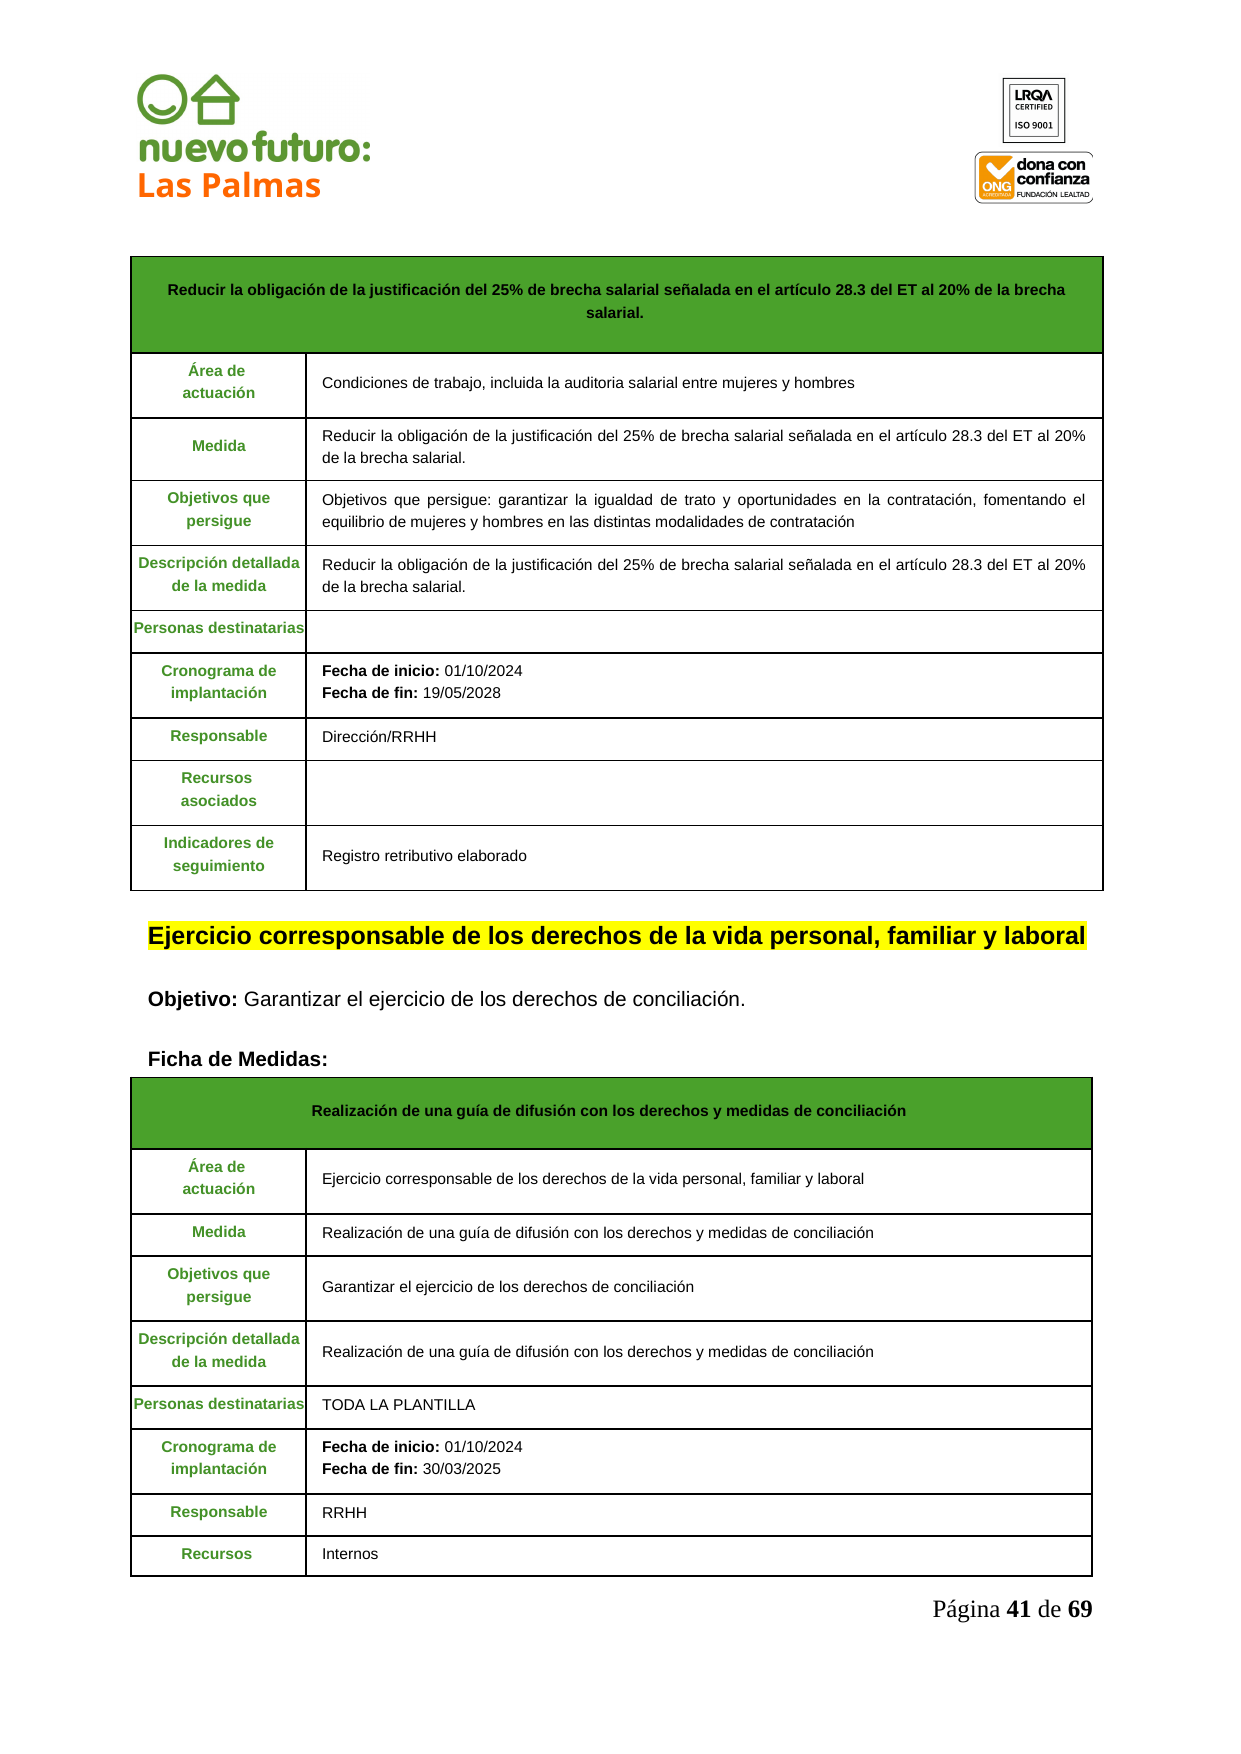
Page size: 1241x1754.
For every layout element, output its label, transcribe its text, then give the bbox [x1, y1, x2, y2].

table_header Realización de una guía de difusión con los derechos y medidas de conciliación [132, 1078, 1091, 1148]
table_cell Responsable [132, 1495, 305, 1535]
table_cell [307, 611, 1102, 652]
table_cell Internos [307, 1537, 1091, 1575]
table_cell Medida [132, 1215, 305, 1255]
table_cell [307, 761, 1102, 824]
table_cell Fecha de inicio: 01/10/2024 Fecha de fin: 30/03/2025 [307, 1430, 1091, 1493]
table_cell RRHH [307, 1495, 1091, 1535]
table_cell Descripción detallada de la medida [132, 546, 305, 609]
subtitle Ficha de Medidas: [148, 1047, 1092, 1071]
table_cell Área de actuación [132, 1150, 305, 1213]
table_cell Objetivos que persigue [132, 1257, 305, 1320]
table_cell Responsable [132, 719, 305, 759]
table_cell Personas destinatarias [132, 611, 305, 652]
table_cell Dirección/RRHH [307, 719, 1102, 759]
table_cell Recursos asociados [132, 761, 305, 824]
table_cell Cronograma de implantación [132, 1430, 305, 1493]
subtitle Ejercicio corresponsable de los derechos de la vida personal, familiar y laboral [148, 921, 1092, 950]
table_header Reducir la obligación de la justificación del 25% de brecha salarial señalada en el artículo 28.3 del ET al 20% de la brecha salarial. [132, 257, 1102, 352]
table_cell Medida [132, 419, 305, 479]
table_cell Cronograma de implantación [132, 654, 305, 717]
table_cell TODA LA PLANTILLA [307, 1387, 1091, 1428]
table_cell Realización de una guía de difusión con los derechos y medidas de conciliación [307, 1215, 1091, 1255]
table_cell Garantizar el ejercicio de los derechos de conciliación [307, 1257, 1091, 1320]
table_cell Objetivos que persigue: garantizar la igualdad de trato y oportunidades en la contratación, fomentando el equilibrio de mujeres y hombres en las distintas modalidades de contratación [307, 481, 1102, 544]
table_cell Área de actuación [132, 354, 305, 417]
table_cell Recursos [132, 1537, 305, 1575]
subtitle Objetivo: Garantizar el ejercicio de los derechos de conciliación. [148, 987, 1092, 1011]
table_cell Personas destinatarias [132, 1387, 305, 1428]
table_cell Ejercicio corresponsable de los derechos de la vida personal, familiar y laboral [307, 1150, 1091, 1213]
table_cell Fecha de inicio: 01/10/2024 Fecha de fin: 19/05/2028 [307, 654, 1102, 717]
table_cell Registro retributivo elaborado [307, 826, 1102, 889]
table_cell Objetivos que persigue [132, 481, 305, 544]
table_cell Reducir la obligación de la justificación del 25% de brecha salarial señalada en el artículo 28.3 del ET al 20% de la brecha salarial. [307, 546, 1102, 609]
table_cell Descripción detallada de la medida [132, 1322, 305, 1385]
table_cell Realización de una guía de difusión con los derechos y medidas de conciliación [307, 1322, 1091, 1385]
table_cell Indicadores de seguimiento [132, 826, 305, 889]
table_cell Condiciones de trabajo, incluida la auditoria salarial entre mujeres y hombres [307, 354, 1102, 417]
table_cell Reducir la obligación de la justificación del 25% de brecha salarial señalada en el artículo 28.3 del ET al 20% de la brecha salarial. [307, 419, 1102, 479]
